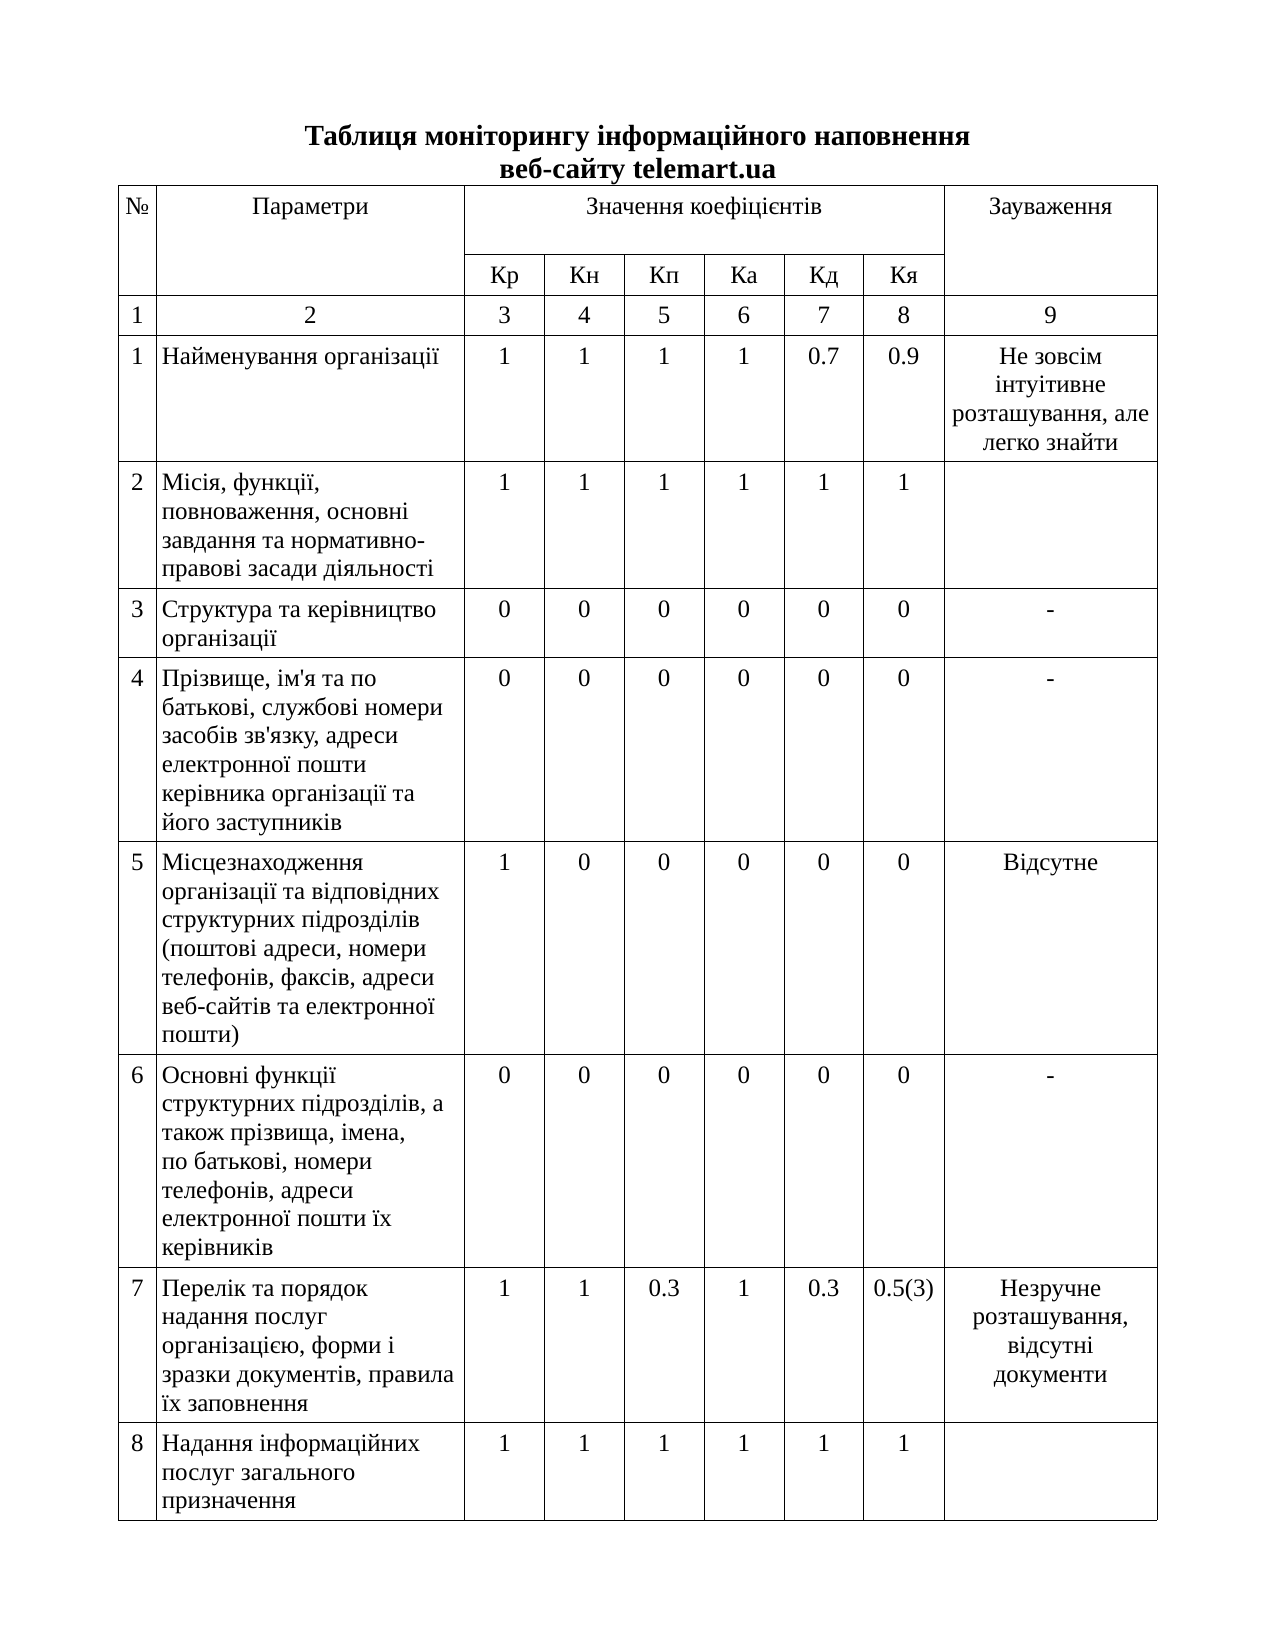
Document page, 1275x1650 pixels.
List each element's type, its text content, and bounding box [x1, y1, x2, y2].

table_cell 0 [864, 1055, 944, 1267]
table_cell 5 [625, 296, 704, 335]
table_cell Відсутне [945, 842, 1157, 1054]
table_cell 1 [119, 296, 156, 335]
table_cell 0 [625, 1055, 704, 1267]
table_cell - [945, 1055, 1157, 1267]
table_cell 0.5(3) [864, 1268, 944, 1422]
table_cell 1 [625, 1423, 704, 1520]
table_cell 1 [545, 1268, 624, 1422]
table_cell Кя [864, 255, 944, 294]
table_cell 0 [705, 589, 784, 657]
table_cell 1 [545, 336, 624, 461]
table_cell 8 [119, 1423, 156, 1520]
table_cell 1 [119, 336, 156, 461]
table_cell 0 [545, 842, 624, 1054]
table_cell - [945, 658, 1157, 841]
text веб-сайту telemart.ua [118, 152, 1157, 185]
table_cell 0 [545, 1055, 624, 1267]
table_cell Перелік та порядок надання послуг організацією, форми і зразки документів, правила їх заповнення [157, 1268, 464, 1422]
table_cell 0 [785, 1055, 863, 1267]
table_header № [119, 186, 156, 294]
table_cell 0 [625, 842, 704, 1054]
table_cell Ка [705, 255, 784, 294]
table_cell 1 [465, 842, 544, 1054]
table_cell 1 [705, 1268, 784, 1422]
table_cell 0 [864, 658, 944, 841]
table_cell 1 [785, 1423, 863, 1520]
table_cell 1 [864, 462, 944, 588]
table_header Параметри [157, 186, 464, 294]
table_cell 0 [705, 842, 784, 1054]
table_cell 6 [705, 296, 784, 335]
table_header Значення коефіцієнтів [465, 186, 944, 254]
table_cell 1 [785, 462, 863, 588]
table_cell 0.9 [864, 336, 944, 461]
table_cell 7 [119, 1268, 156, 1422]
table_cell 1 [465, 462, 544, 588]
table_cell 1 [545, 1423, 624, 1520]
table_cell 1 [705, 462, 784, 588]
table_cell 0 [465, 589, 544, 657]
table_cell 0 [705, 658, 784, 841]
table_cell Структура та керівництво організації [157, 589, 464, 657]
table_cell Місія, функції, повноваження, основні завдання та нормативно-правові засади діяльності [157, 462, 464, 588]
table_cell - [945, 589, 1157, 657]
table_cell 7 [785, 296, 863, 335]
table_cell 0 [864, 589, 944, 657]
table_cell Кр [465, 255, 544, 294]
table_cell 1 [545, 462, 624, 588]
table_cell Не зовсім інтуітивне розташування, але легко знайти [945, 336, 1157, 461]
table_cell 4 [119, 658, 156, 841]
table_cell 5 [119, 842, 156, 1054]
text Таблиця моніторингу інформаційного наповнення [118, 118, 1157, 152]
table_cell 1 [625, 336, 704, 461]
table_cell 1 [465, 1268, 544, 1422]
table_cell Незручне розташування, відсутні документи [945, 1268, 1157, 1422]
table_cell 0 [864, 842, 944, 1054]
table_cell 1 [705, 1423, 784, 1520]
table_cell 0 [785, 842, 863, 1054]
table_cell 2 [157, 296, 464, 335]
table_header Зауваження [945, 186, 1157, 294]
table_cell Надання інформаційних послуг загального призначення [157, 1423, 464, 1520]
table_cell 3 [119, 589, 156, 657]
table_cell 8 [864, 296, 944, 335]
table_cell 1 [465, 1423, 544, 1520]
table_cell 0.3 [785, 1268, 863, 1422]
table_cell 2 [119, 462, 156, 588]
table_cell Кд [785, 255, 863, 294]
table_cell Прізвище, ім'я та по батькові, службові номери засобів зв'язку, адреси електронної пошти керівника організації та його заступників [157, 658, 464, 841]
table_cell 1 [625, 462, 704, 588]
table_cell 9 [945, 296, 1157, 335]
table_cell Місцезнаходження організації та відповідних структурних підрозділів (поштові адреси, номери телефонів, факсів, адреси веб-сайтів та електронної пошти) [157, 842, 464, 1054]
table_cell 0 [465, 658, 544, 841]
table_cell 0 [625, 589, 704, 657]
table_cell Кн [545, 255, 624, 294]
table_cell 0 [465, 1055, 544, 1267]
table_cell 1 [864, 1423, 944, 1520]
table_cell 0.3 [625, 1268, 704, 1422]
table_cell Основні функції структурних підрозділів, а також прізвища, імена, по батькові, номери телефонів, адреси електронної пошти їх керівників [157, 1055, 464, 1267]
table_cell 0 [625, 658, 704, 841]
table_cell 0 [785, 589, 863, 657]
table_cell 0 [545, 658, 624, 841]
table_cell Найменування організації [157, 336, 464, 461]
table_cell 0 [545, 589, 624, 657]
table_cell [945, 462, 1157, 588]
table_cell 0.7 [785, 336, 863, 461]
table_cell 3 [465, 296, 544, 335]
table_cell 1 [705, 336, 784, 461]
table_cell 0 [785, 658, 863, 841]
table_cell 6 [119, 1055, 156, 1267]
table_cell 4 [545, 296, 624, 335]
table_cell 1 [465, 336, 544, 461]
table_cell [945, 1423, 1157, 1520]
table_cell Кп [625, 255, 704, 294]
table_cell 0 [705, 1055, 784, 1267]
